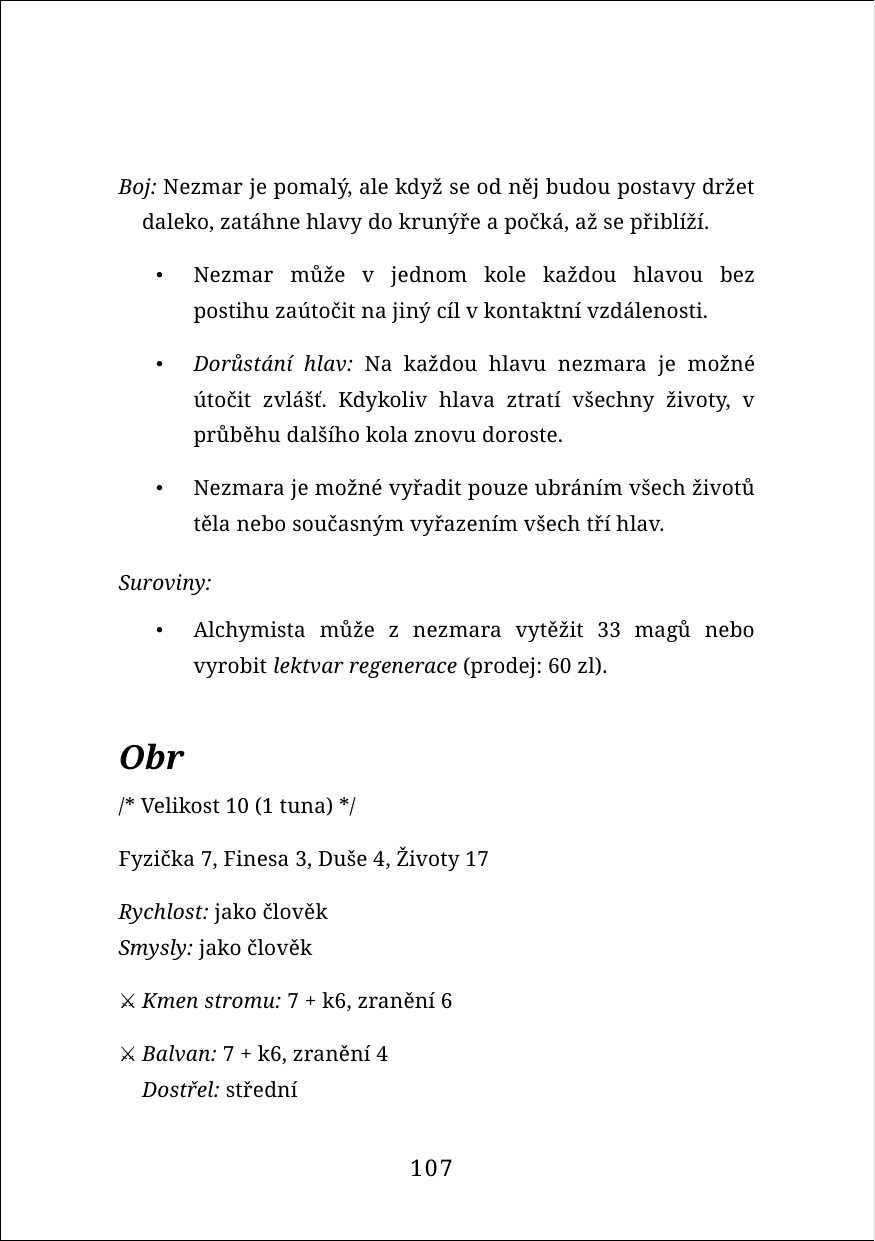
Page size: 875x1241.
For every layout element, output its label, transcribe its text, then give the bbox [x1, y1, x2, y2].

text Suroviny: [118, 568, 756, 597]
text /* Velikost 10 (1 tuna) */ [118, 791, 756, 819]
list Dorůstání hlav: Na každou hlavu nezmara je možné útočit zvlášť. Kdykoliv hlava ztratí všechny životy, v průběhu dalšího kola znovu doroste. [156, 349, 756, 449]
text ⚔ Balvan: 7 + k6, zranění 4 [118, 1039, 756, 1068]
text Smysly: jako člověk [118, 933, 756, 961]
text Boj: Nezmar je pomalý, ale když se od něj budou postavy držet daleko, zatáhne hlavy do krunýře a počká, až se přiblíží. [118, 172, 756, 236]
list Alchymista může z nezmara vytěžit 33 magů nebo vyrobit lektvar regenerace (prodej: 60 zl). [156, 616, 756, 679]
list Nezmar může v jednom kole každou hlavou bez postihu zaútočit na jiný cíl v kontaktní vzdálenosti. [156, 261, 756, 324]
text Fyzička 7, Finesa 3, Duše 4, Životy 17 [118, 844, 756, 873]
subtitle Obr [118, 734, 756, 779]
text ⚔ Kmen stromu: 7 + k6, zranění 6 [118, 986, 756, 1015]
text Dostřel: střední [142, 1075, 756, 1103]
list Nezmara je možné vyřadit pouze ubráním všech životů těla nebo současným vyřazením všech tří hlav. [156, 473, 756, 537]
text Rychlost: jako člověk [118, 897, 756, 926]
